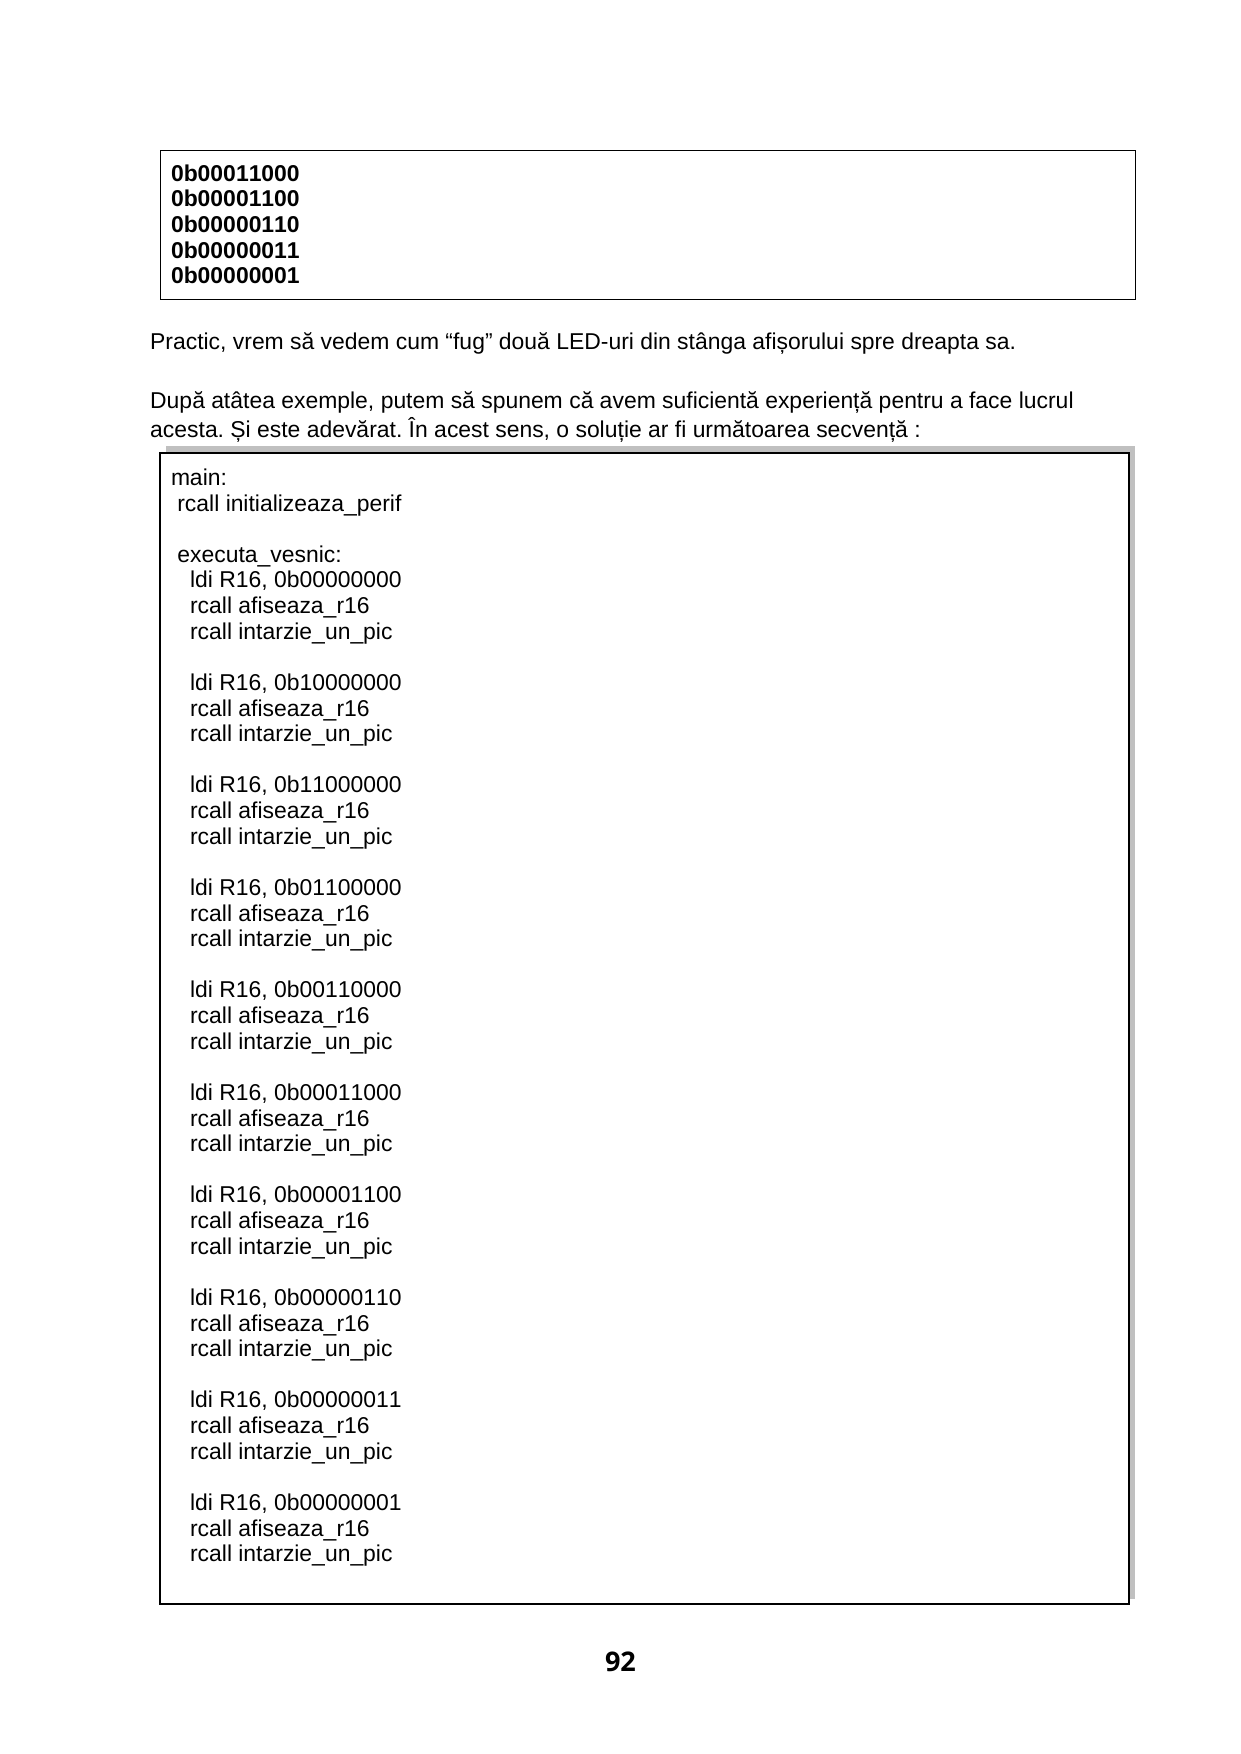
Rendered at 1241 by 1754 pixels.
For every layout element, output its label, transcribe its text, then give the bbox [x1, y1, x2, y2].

text Practic, vrem să vedem cum “fug” două LED-uri din stânga afișorului spre dreapta sa. [150, 328, 1091, 354]
text După atâtea exemple, putem să spunem că avem suficientă experiență pentru a face lucrul acesta. Și este adevărat. În acest sens, o soluție ar fi următoarea secvență : [150, 387, 1091, 442]
table_header main: rcall initializeaza_perif executa_vesnic: ldi R16, 0b00000000 rcall afiseaza_r16 rcall intarzie_un_pic ldi R16, 0b10000000 rcall afiseaza_r16 rcall intarzie_un_pic ldi R16, 0b11000000 rcall afiseaza_r16 rcall intarzie_un_pic ldi R16, 0b01100000 rcall afiseaza_r16 rcall intarzie_un_pic ldi R16, 0b00110000 rcall afiseaza_r16 rcall intarzie_un_pic ldi R16, 0b00011000 rcall afiseaza_r16 rcall intarzie_un_pic ldi R16, 0b00001100 rcall afiseaza_r16 rcall intarzie_un_pic ldi R16, 0b00000110 rcall afiseaza_r16 rcall intarzie_un_pic ldi R16, 0b00000011 rcall afiseaza_r16 rcall intarzie_un_pic ldi R16, 0b00000001 rcall afiseaza_r16 rcall intarzie_un_pic [161, 454, 1128, 1602]
table_header 0b00011000 0b00001100 0b00000110 0b00000011 0b00000001 [161, 151, 1135, 299]
